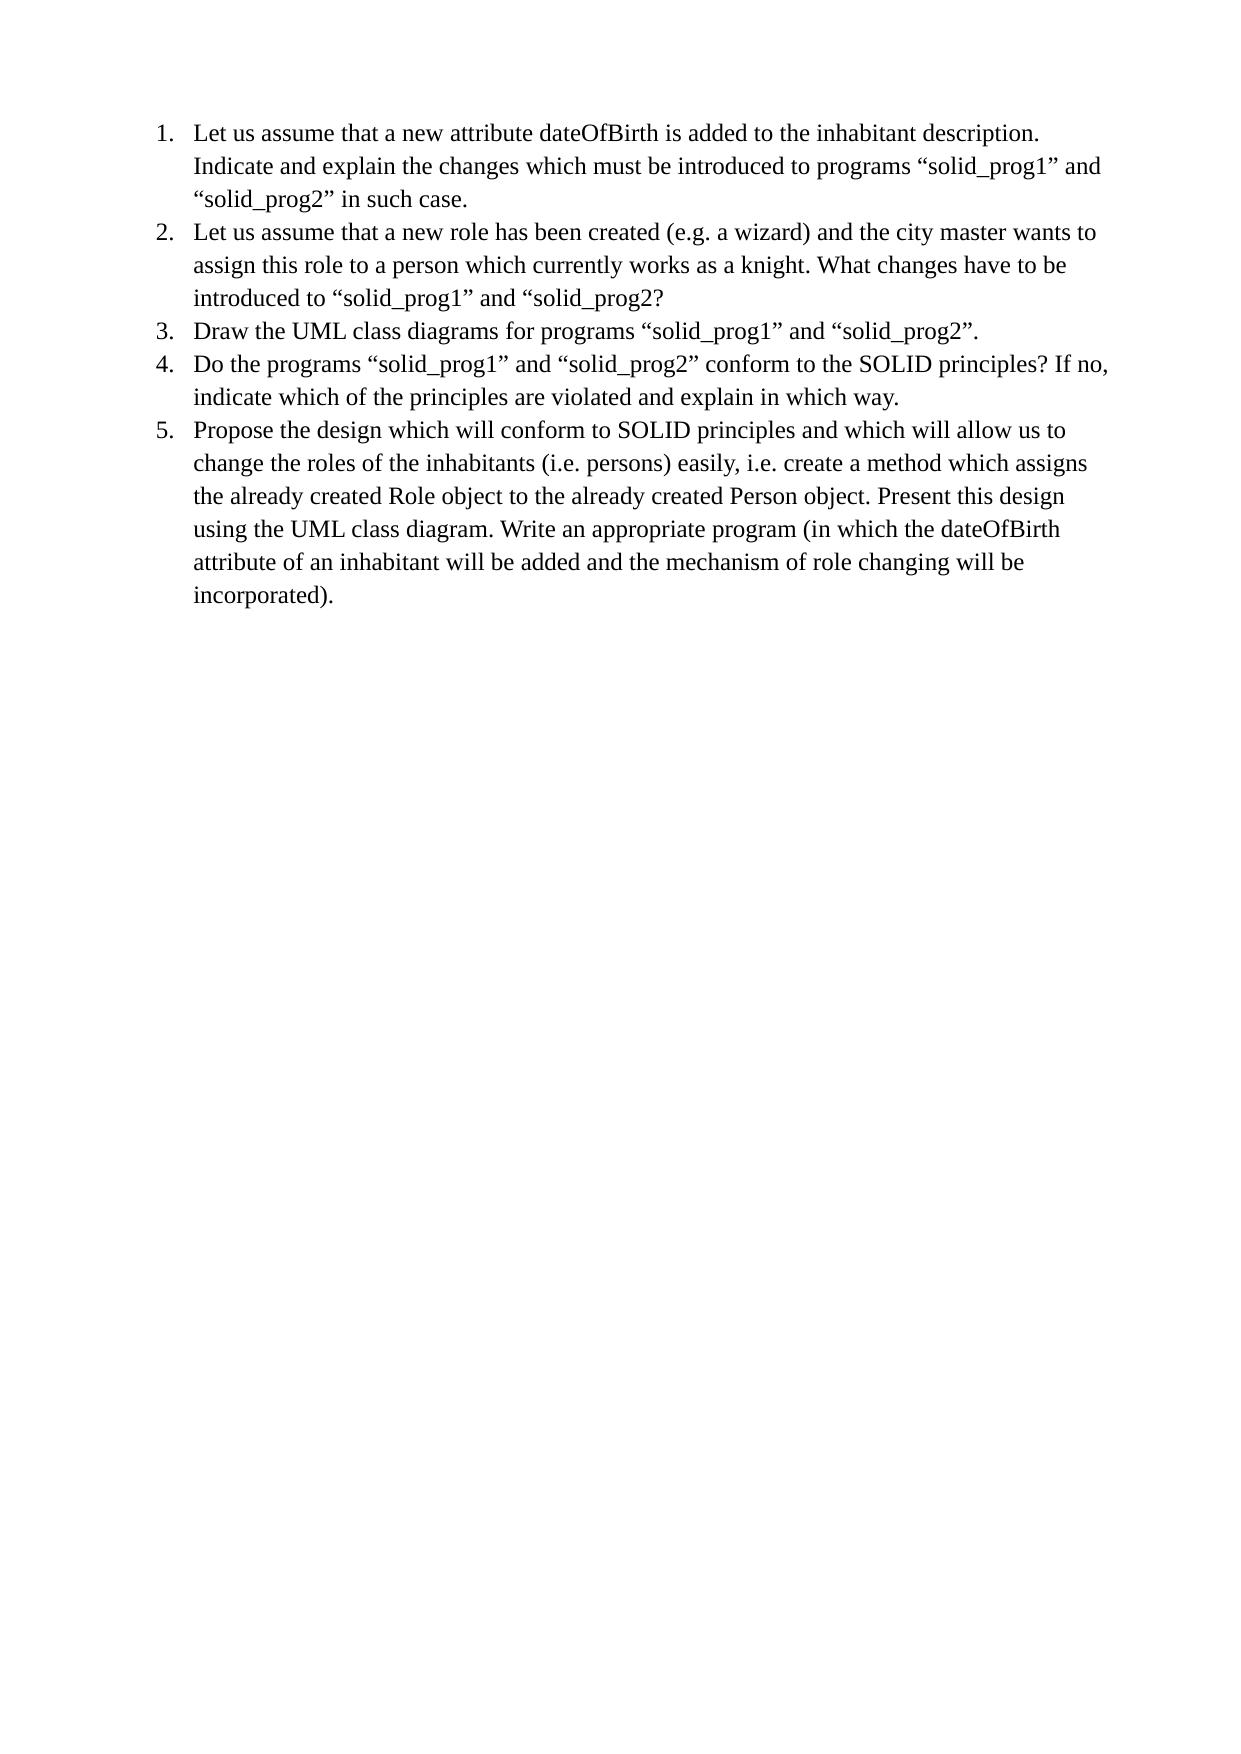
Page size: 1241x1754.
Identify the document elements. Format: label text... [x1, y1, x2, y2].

list Let us assume that a new role has been created (e.g. a wizard) and the city master wants to assign this role to a person which currently works as a knight. What changes have to be introduced to “solid_prog1” and “solid_prog2? [156, 217, 1122, 312]
list Propose the design which will conform to SOLID principles and which will allow us to change the roles of the inhabitants (i.e. persons) easily, i.e. create a method which assigns the already created Role object to the already created Person object. Present this design using the UML class diagram. Write an appropriate program (in which the dateOfBirth attribute of an inhabitant will be added and the mechanism of role changing will be incorporated). [156, 415, 1122, 609]
list Draw the UML class diagrams for programs “solid_prog1” and “solid_prog2”. [156, 316, 1122, 345]
list Let us assume that a new attribute dateOfBirth is added to the inhabitant description. Indicate and explain the changes which must be introduced to programs “solid_prog1” and “solid_prog2” in such case. [156, 118, 1122, 213]
list Do the programs “solid_prog1” and “solid_prog2” conform to the SOLID principles? If no, indicate which of the principles are violated and explain in which way. [156, 349, 1122, 411]
